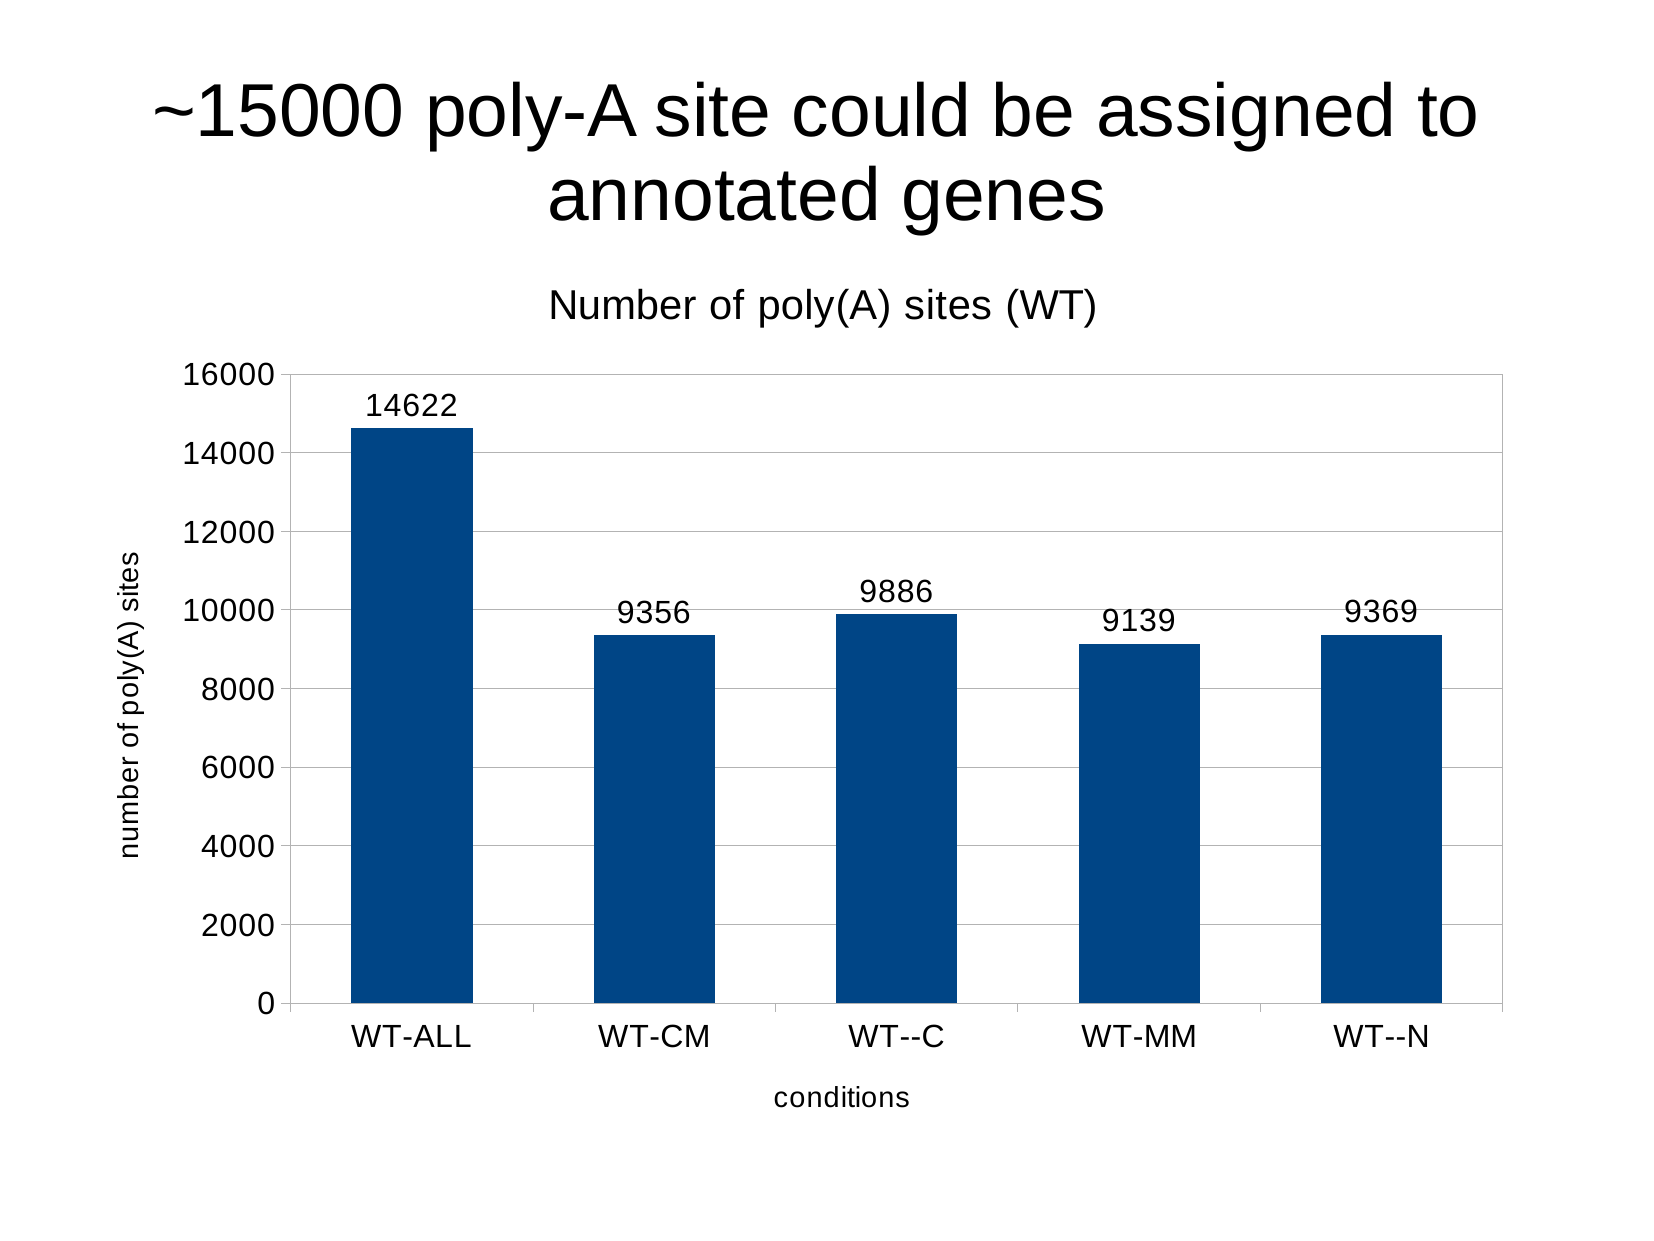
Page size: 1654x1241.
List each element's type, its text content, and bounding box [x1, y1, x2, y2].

chart [76, 240, 1533, 1148]
title ~15000 poly-A site could be assigned to annotated genes [82, 49, 1571, 257]
